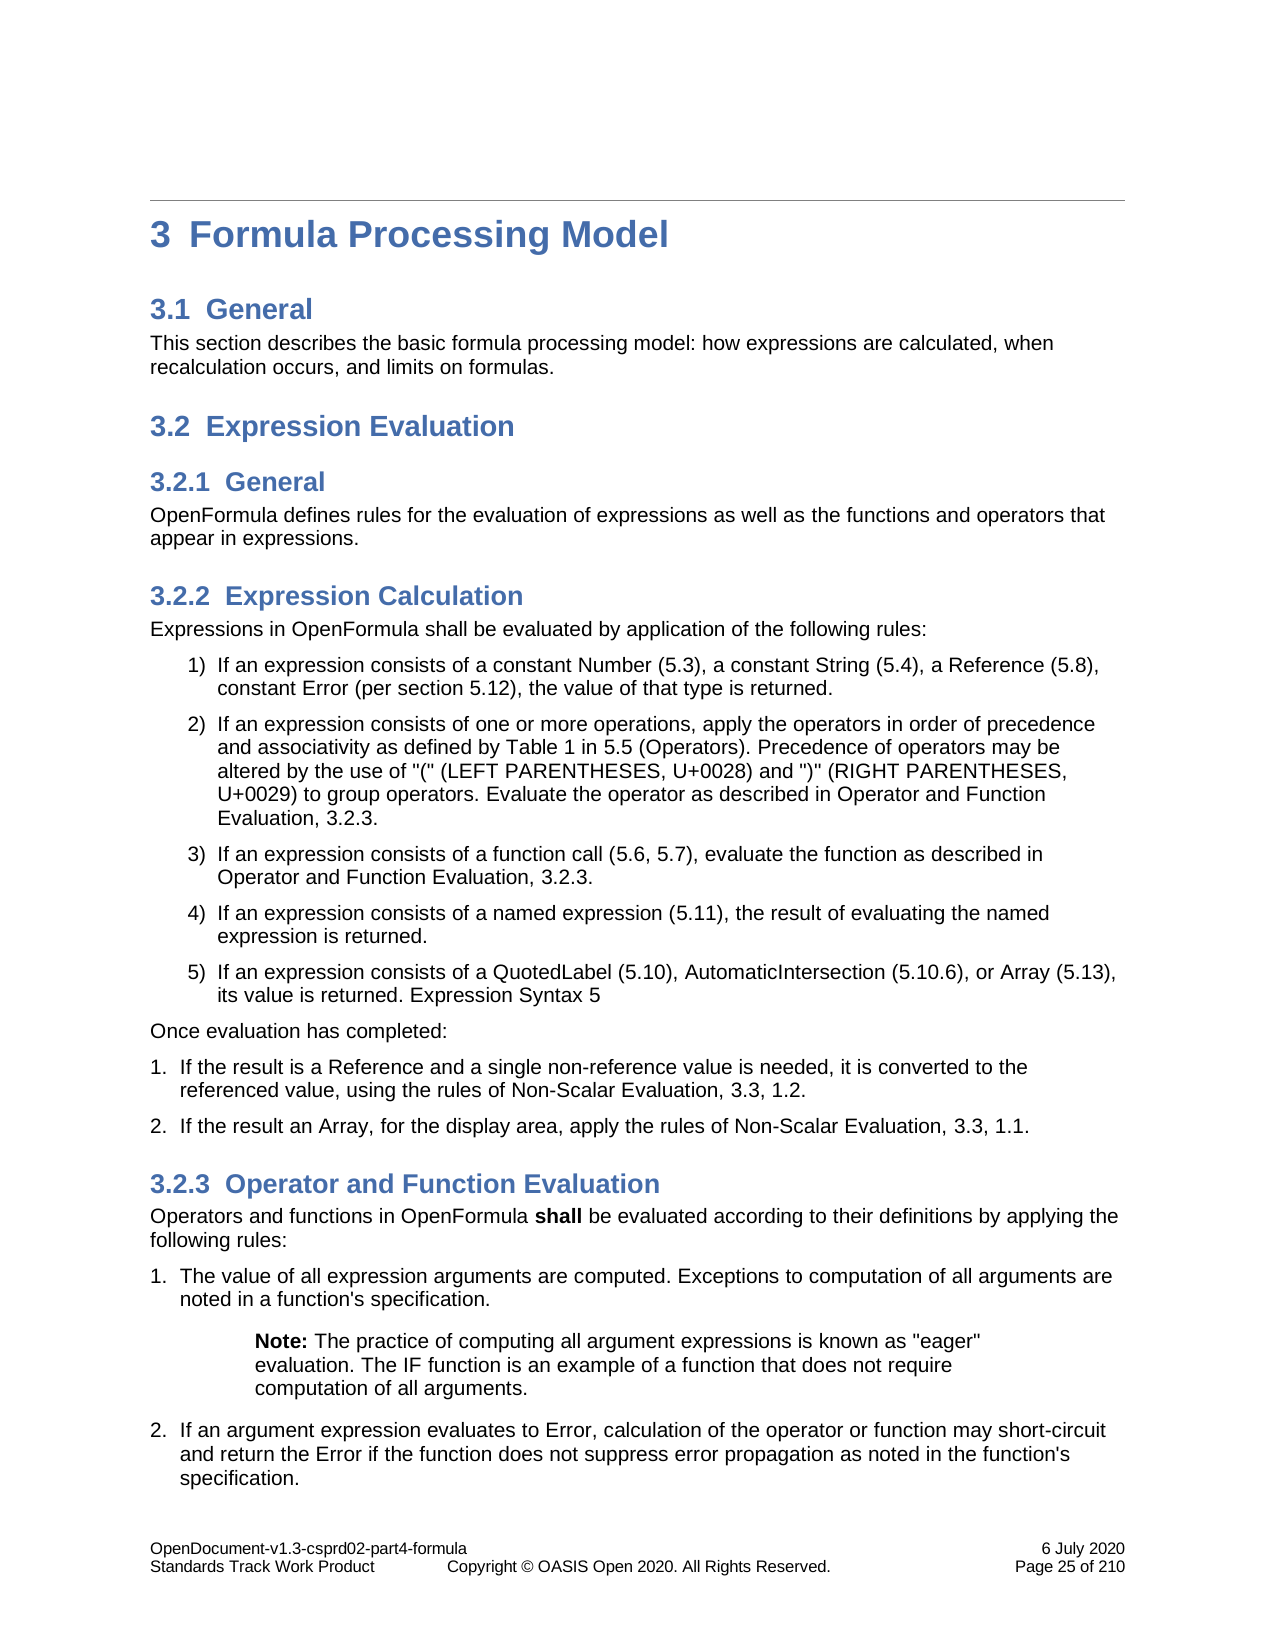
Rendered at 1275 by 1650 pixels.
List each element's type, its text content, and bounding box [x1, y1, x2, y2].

list If the result is a Reference and a single non-reference value is needed, it is converted to the referenced value, using the rules of Non-Scalar Evaluation, 3.3, 1.2. [150, 1055, 1125, 1102]
list If an expression consists of a QuotedLabel (5.10), AutomaticIntersection (5.10.6), or Array (5.13), its value is returned. Expression Syntax 5 [187, 960, 1125, 1007]
list Note: The practice of computing all argument expressions is known as "eager" evaluation. The IF function is an example of a function that does not require computation of all arguments. [225, 1330, 1050, 1400]
list If an expression consists of a function call (5.6, 5.7), evaluate the function as described in Operator and Function Evaluation, 3.2.3. [187, 842, 1125, 889]
list If an argument expression evaluates to Error, calculation of the operator or function may short-circuit and return the Error if the function does not suppress error propagation as noted in the function's specification. [150, 1419, 1125, 1489]
list If an expression consists of a named expression (5.11), the result of evaluating the named expression is returned. [187, 901, 1125, 948]
text Operators and functions in OpenFormula shall be evaluated according to their definitions by applying the following rules: [150, 1205, 1125, 1252]
subtitle Operator and Function Evaluation [150, 1169, 1125, 1199]
text This section describes the basic formula processing model: how expressions are calculated, when recalculation occurs, and limits on formulas. [150, 332, 1125, 379]
subtitle Expression Calculation [150, 581, 1125, 611]
list The value of all expression arguments are computed. Exceptions to computation of all arguments are noted in a function's specification. [150, 1264, 1125, 1311]
list If the result an Array, for the display area, apply the rules of Non-Scalar Evaluation, 3.3, 1.1. [150, 1114, 1125, 1138]
subtitle General [150, 467, 1125, 497]
text OpenFormula defines rules for the evaluation of expressions as well as the functions and operators that appear in expressions. [150, 503, 1125, 550]
list If an expression consists of one or more operations, apply the operators in order of precedence and associativity as defined by Table 1 in 5.5 (Operators). Precedence of operators may be altered by the use of "(" (LEFT PARENTHESES, U+0028) and ")" (RIGHT PARENTHESES, U+0029) to group operators. Evaluate the operator as described in Operator and Function Evaluation, 3.2.3. [187, 712, 1125, 830]
subtitle General [150, 293, 1125, 326]
list If an expression consists of a constant Number (5.3), a constant String (5.4), a Reference (5.8), constant Error (per section 5.12), the value of that type is returned. [187, 653, 1125, 700]
subtitle Formula Processing Model [150, 201, 1125, 256]
text Expressions in OpenFormula shall be evaluated by application of the following rules: [150, 617, 1125, 641]
subtitle Expression Evaluation [150, 410, 1125, 442]
text Once evaluation has completed: [150, 1019, 1125, 1043]
